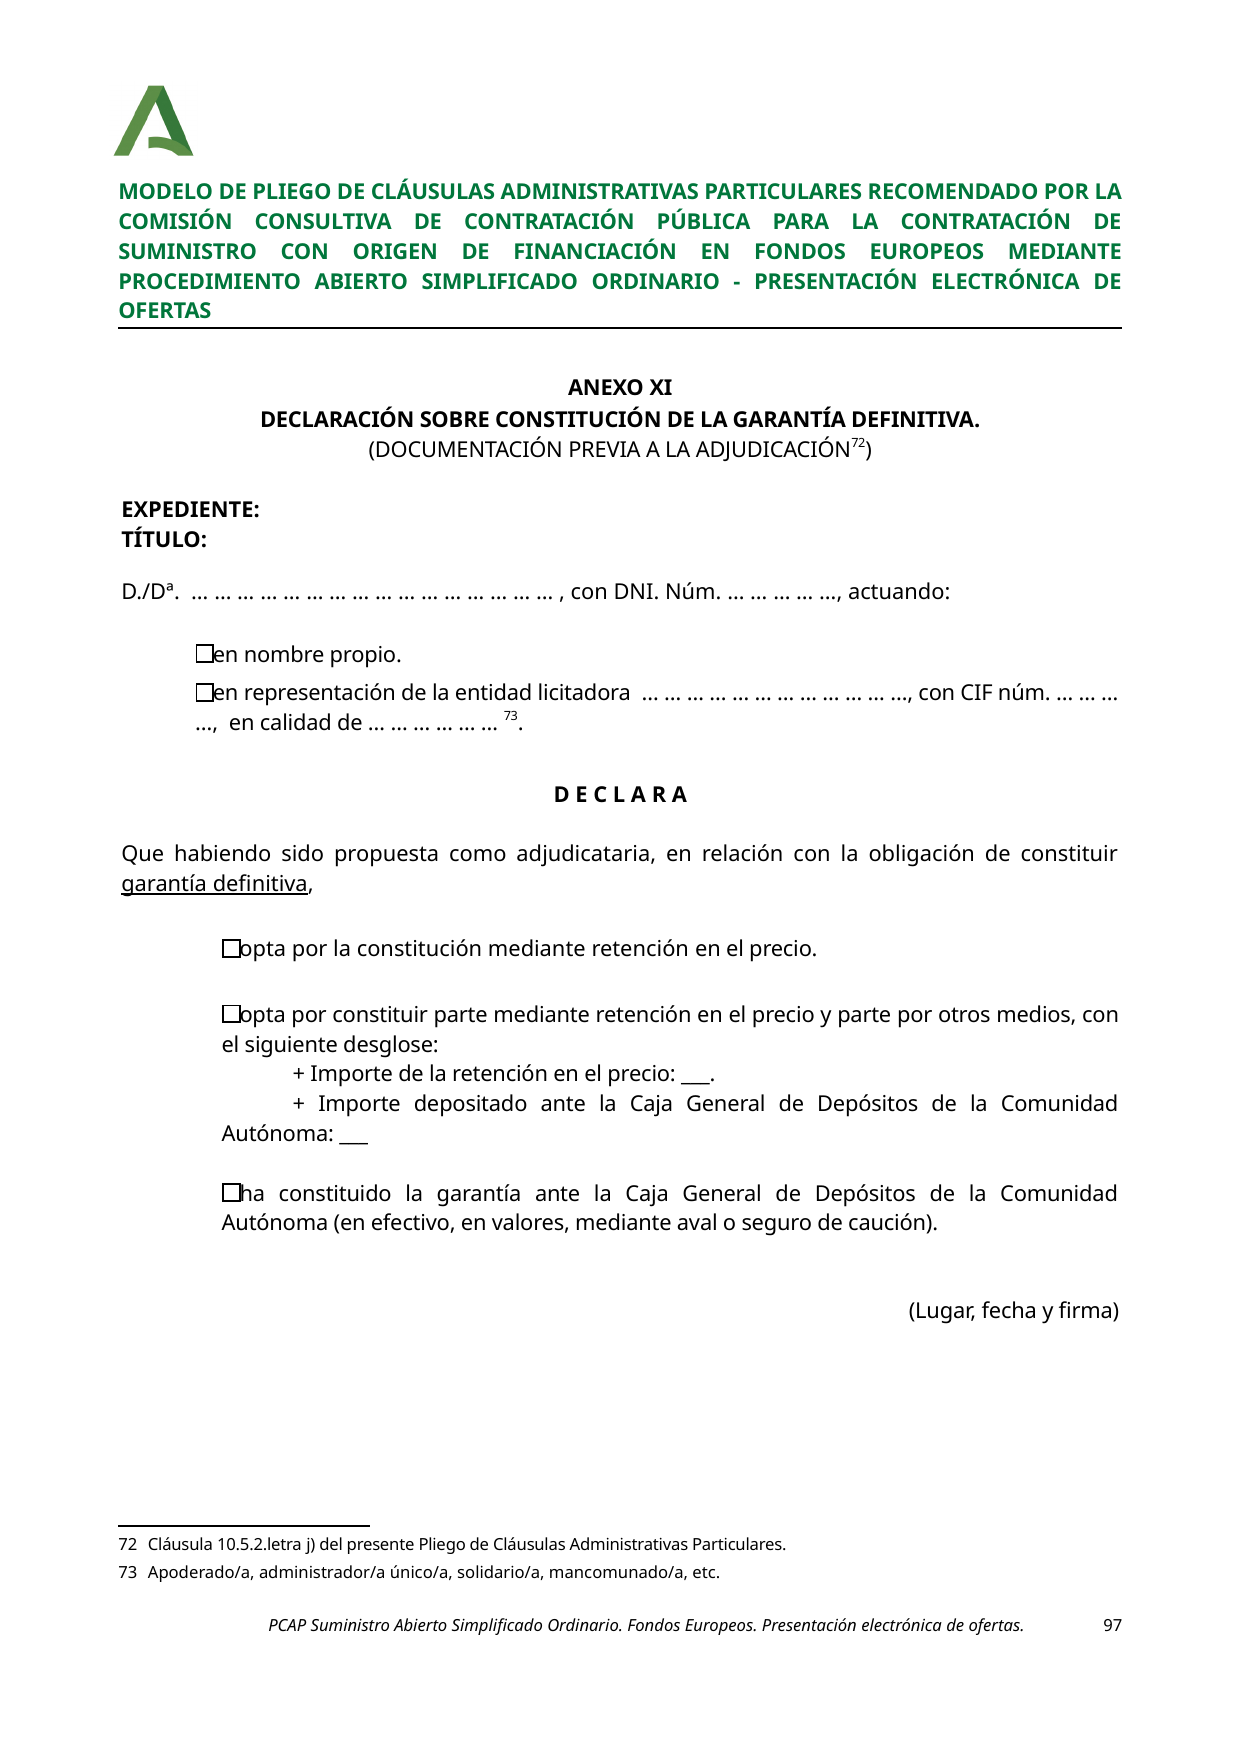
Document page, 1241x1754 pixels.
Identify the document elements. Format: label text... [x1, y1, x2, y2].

text en nombre propio. [189, 639, 1122, 668]
text EXPEDIENTE: [118, 494, 1122, 524]
text en representación de la entidad licitadora … … … … … … … … … … … …, con CIF núm. … … … …, en calidad de … … … … … … . [192, 674, 1122, 740]
text D E C L A R A [118, 779, 1122, 808]
text + Importe depositado ante la Caja General de Depósitos de la Comunidad Autónoma: ___ [218, 1088, 1122, 1148]
text (DOCUMENTACIÓN PREVIA A LA ADJUDICACIÓN) [118, 434, 1122, 464]
text opta por constituir parte mediante retención en el precio y parte por otros medios, con el siguiente desglose: [218, 996, 1122, 1058]
text Que habiendo sido propuesta como adjudicataria, en relación con la obligación de constituir garantía definitiva, [118, 838, 1122, 898]
text Cláusula 10.5.2.letra j) del presente Pliego de Cláusulas Administrativas Particulares. [118, 1532, 1122, 1555]
text + Importe de la retención en el precio: ___. [218, 1058, 1122, 1088]
text opta por la constitución mediante retención en el precio. [213, 931, 1122, 963]
text ANEXO XI [118, 372, 1122, 402]
text (Lugar, fecha y firma) [118, 1296, 1122, 1328]
text TÍTULO: [118, 524, 1122, 553]
text DECLARACIÓN SOBRE CONSTITUCIÓN DE LA GARANTÍA DEFINITIVA. [118, 402, 1122, 434]
picture [109, 81, 198, 160]
text Apoderado/a, administrador/a único/a, solidario/a, mancomunado/a, etc. [118, 1561, 1122, 1584]
text D./Dª. … … … … … … … … … … … … … … … … , con DNI. Núm. … … … … …, actuando: [118, 576, 1122, 606]
text ha constituido la garantía ante la Caja General de Depósitos de la Comunidad Autónoma (en efectivo, en valores, mediante aval o seguro de caución). [218, 1178, 1122, 1237]
text MODELO DE PLIEGO DE CLÁUSULAS ADMINISTRATIVAS PARTICULARES RECOMENDADO POR LA COMISIÓN CONSULTIVA DE CONTRATACIÓN PÚBLICA PARA LA CONTRATACIÓN DE SUMINISTRO CON ORIGEN DE FINANCIACIÓN EN FONDOS EUROPEOS MEDIANTE PROCEDIMIENTO ABIERTO SIMPLIFICADO ORDINARIO - PRESENTACIÓN ELECTRÓNICA DE OFERTAS [118, 176, 1122, 327]
